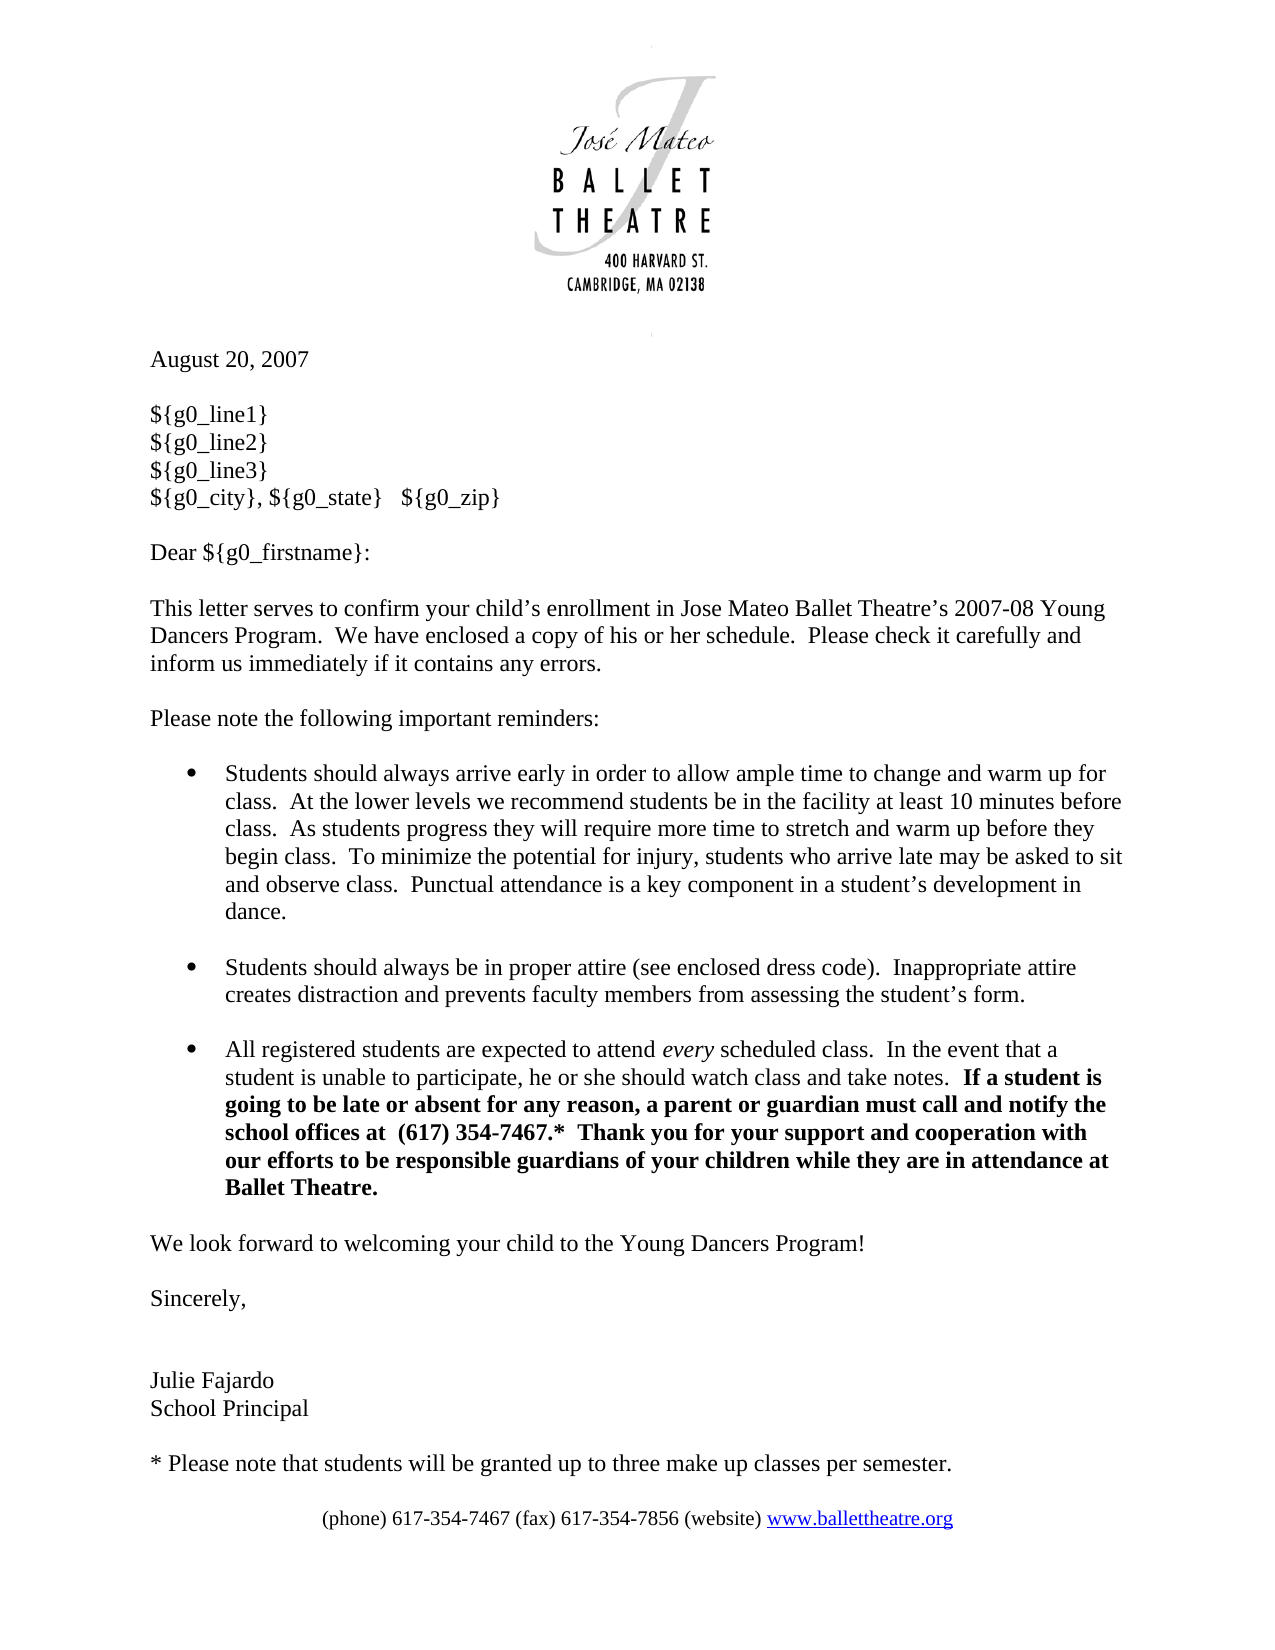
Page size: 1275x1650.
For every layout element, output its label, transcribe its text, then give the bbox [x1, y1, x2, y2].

text ${g0_line3} [150, 456, 1125, 483]
text We look forward to welcoming your child to the Young Dancers Program! [150, 1228, 1125, 1256]
list Students should always arrive early in order to allow ample time to change and warm up for class. At the lower levels we recommend students be in the facility at least 10 minutes before class. As students progress they will require more time to stretch and warm up before they begin class. To minimize the potential for injury, students who arrive late may be asked to sit and observe class. Punctual attendance is a key component in a student’s development in dance. [187, 759, 1125, 925]
text Dear ${g0_firstname}: [150, 538, 1125, 566]
list Students should always be in proper attire (see enclosed dress code). Inappropriate attire creates distraction and prevents faculty members from assessing the student’s form. [187, 952, 1125, 1008]
title School Principal [150, 1394, 1125, 1422]
picture [493, 46, 782, 337]
text Sincerely, [150, 1284, 1125, 1311]
list All registered students are expected to attend every scheduled class. In the event that a student is unable to participate, he or she should watch class and take notes. If a student is going to be late or absent for any reason, a parent or guardian must call and notify the school offices at (617) 354-7467.* Thank you for your support and cooperation with our efforts to be responsible guardians of your children while they are in attendance at Ballet Theatre. [187, 1035, 1125, 1201]
text Julie Fajardo [150, 1367, 1125, 1394]
text This letter serves to confirm your child’s enrollment in Jose Mateo Ballet Theatre’s 2007-08 Young Dancers Program. We have enclosed a copy of his or her schedule. Please check it carefully and inform us immediately if it contains any errors. [150, 594, 1125, 676]
text ${g0_line1} [150, 400, 1125, 428]
text (phone) 617-354-7467 (fax) 617-354-7856 (website) www.ballettheatre.org [150, 1506, 1125, 1530]
text * Please note that students will be granted up to three make up classes per semester. [150, 1449, 1125, 1477]
text August 20, 2007 [150, 345, 1125, 373]
text ${g0_city}, ${g0_state} ${g0_zip} [150, 483, 1125, 511]
text Please note the following important reminders: [150, 704, 1125, 732]
text ${g0_line2} [150, 428, 1125, 456]
